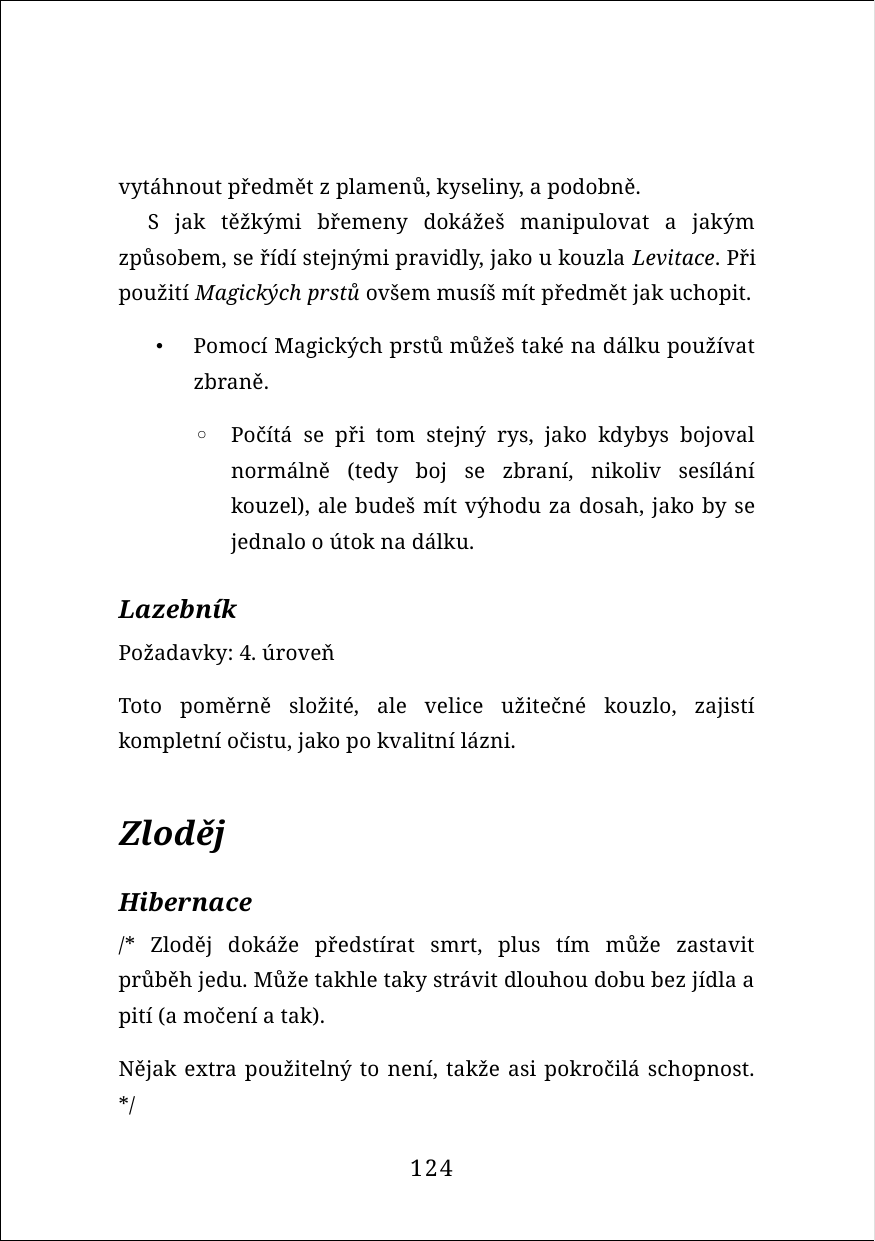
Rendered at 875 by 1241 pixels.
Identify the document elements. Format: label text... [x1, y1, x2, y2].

list Pomocí Magických prstů můžeš také na dálku používat zbraně. [156, 332, 756, 396]
list Počítá se při tom stejný rys, jako kdybys bojoval normálně (tedy boj se zbraní, nikoliv sesílání kouzel), ale budeš mít výhodu za dosah, jako by se jednalo o útok na dálku. [193, 420, 756, 555]
subtitle Lazebník [118, 592, 756, 626]
text vytáhnout předmět z plamenů, kyseliny, a podobně. S jak těžkými břemeny dokážeš manipulovat a jakým způsobem, se řídí stejnými pravidly, jako u kouzla Levitace. Při použití Magických prstů ovšem musíš mít předmět jak uchopit. [118, 172, 756, 307]
subtitle Hibernace [118, 884, 756, 918]
text Požadavky: 4. úroveň [118, 638, 756, 666]
text Toto poměrně složité, ale velice užitečné kouzlo, zajistí kompletní očistu, jako po kvalitní lázni. [118, 691, 756, 755]
subtitle Zloděj [118, 809, 756, 855]
text /* Zloděj dokáže předstírat smrt, plus tím může zastavit průběh jedu. Může takhle taky strávit dlouhou dobu bez jídla a pití (a močení a tak). [118, 930, 756, 1029]
text Nějak extra použitelný to není, takže asi pokročilá schopnost. */ [118, 1054, 756, 1118]
